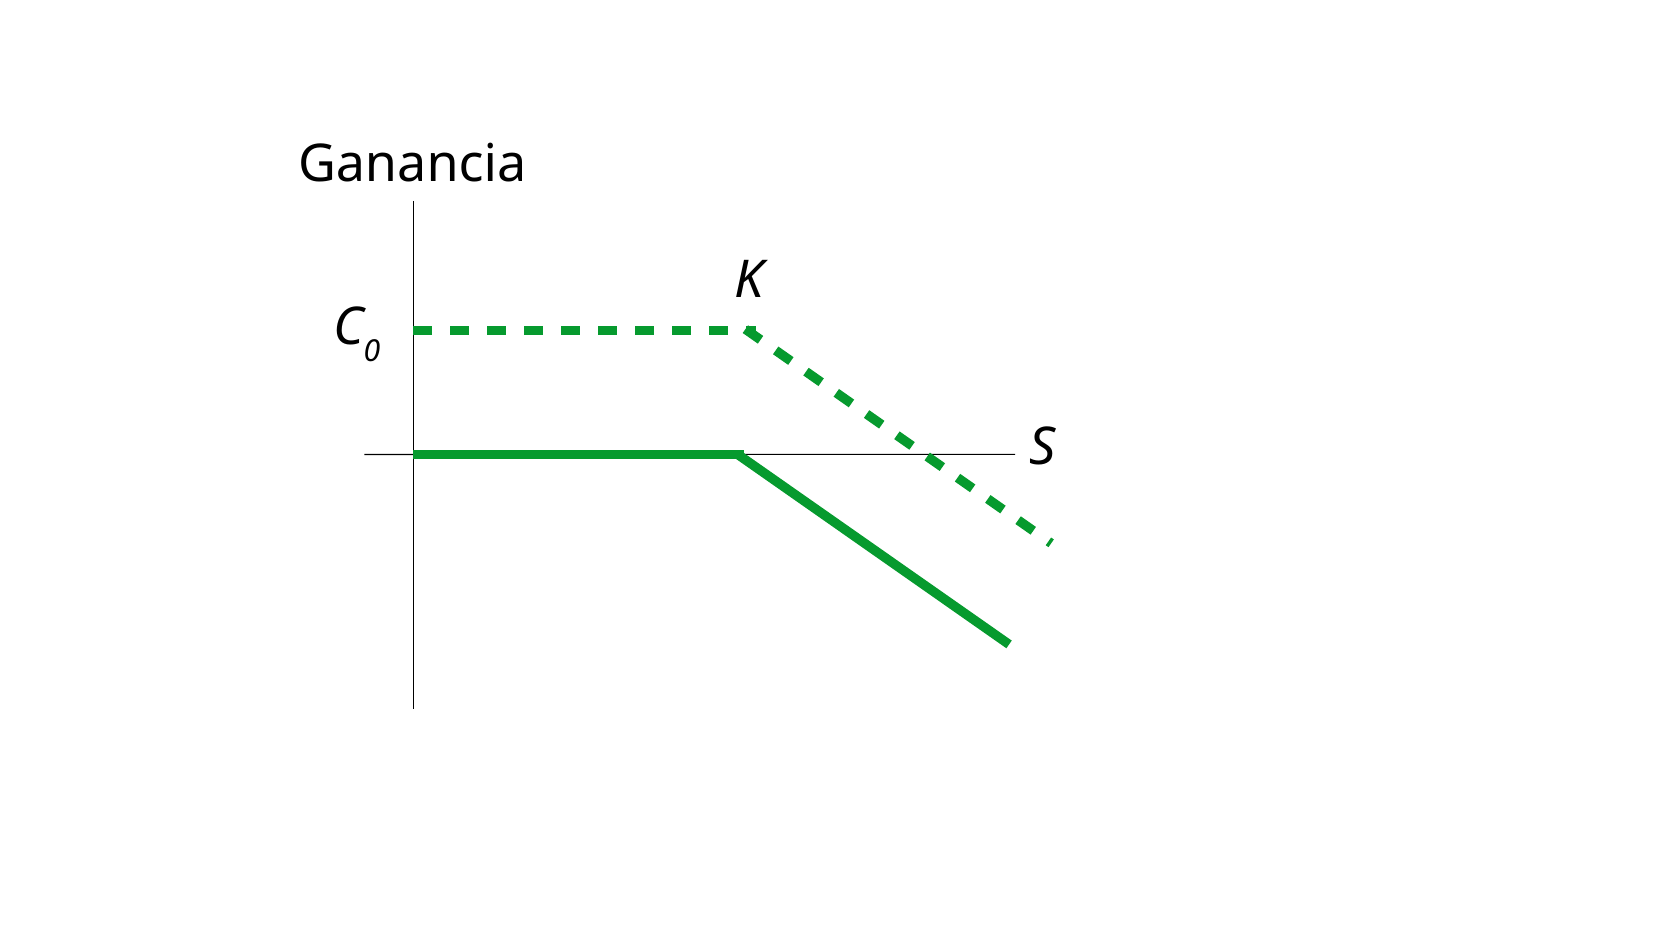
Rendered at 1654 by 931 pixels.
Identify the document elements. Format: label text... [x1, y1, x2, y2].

text_box K [719, 234, 780, 330]
text_box Ganancia [283, 118, 544, 240]
text_box C0 [318, 281, 414, 455]
text_box S [1015, 401, 1075, 555]
